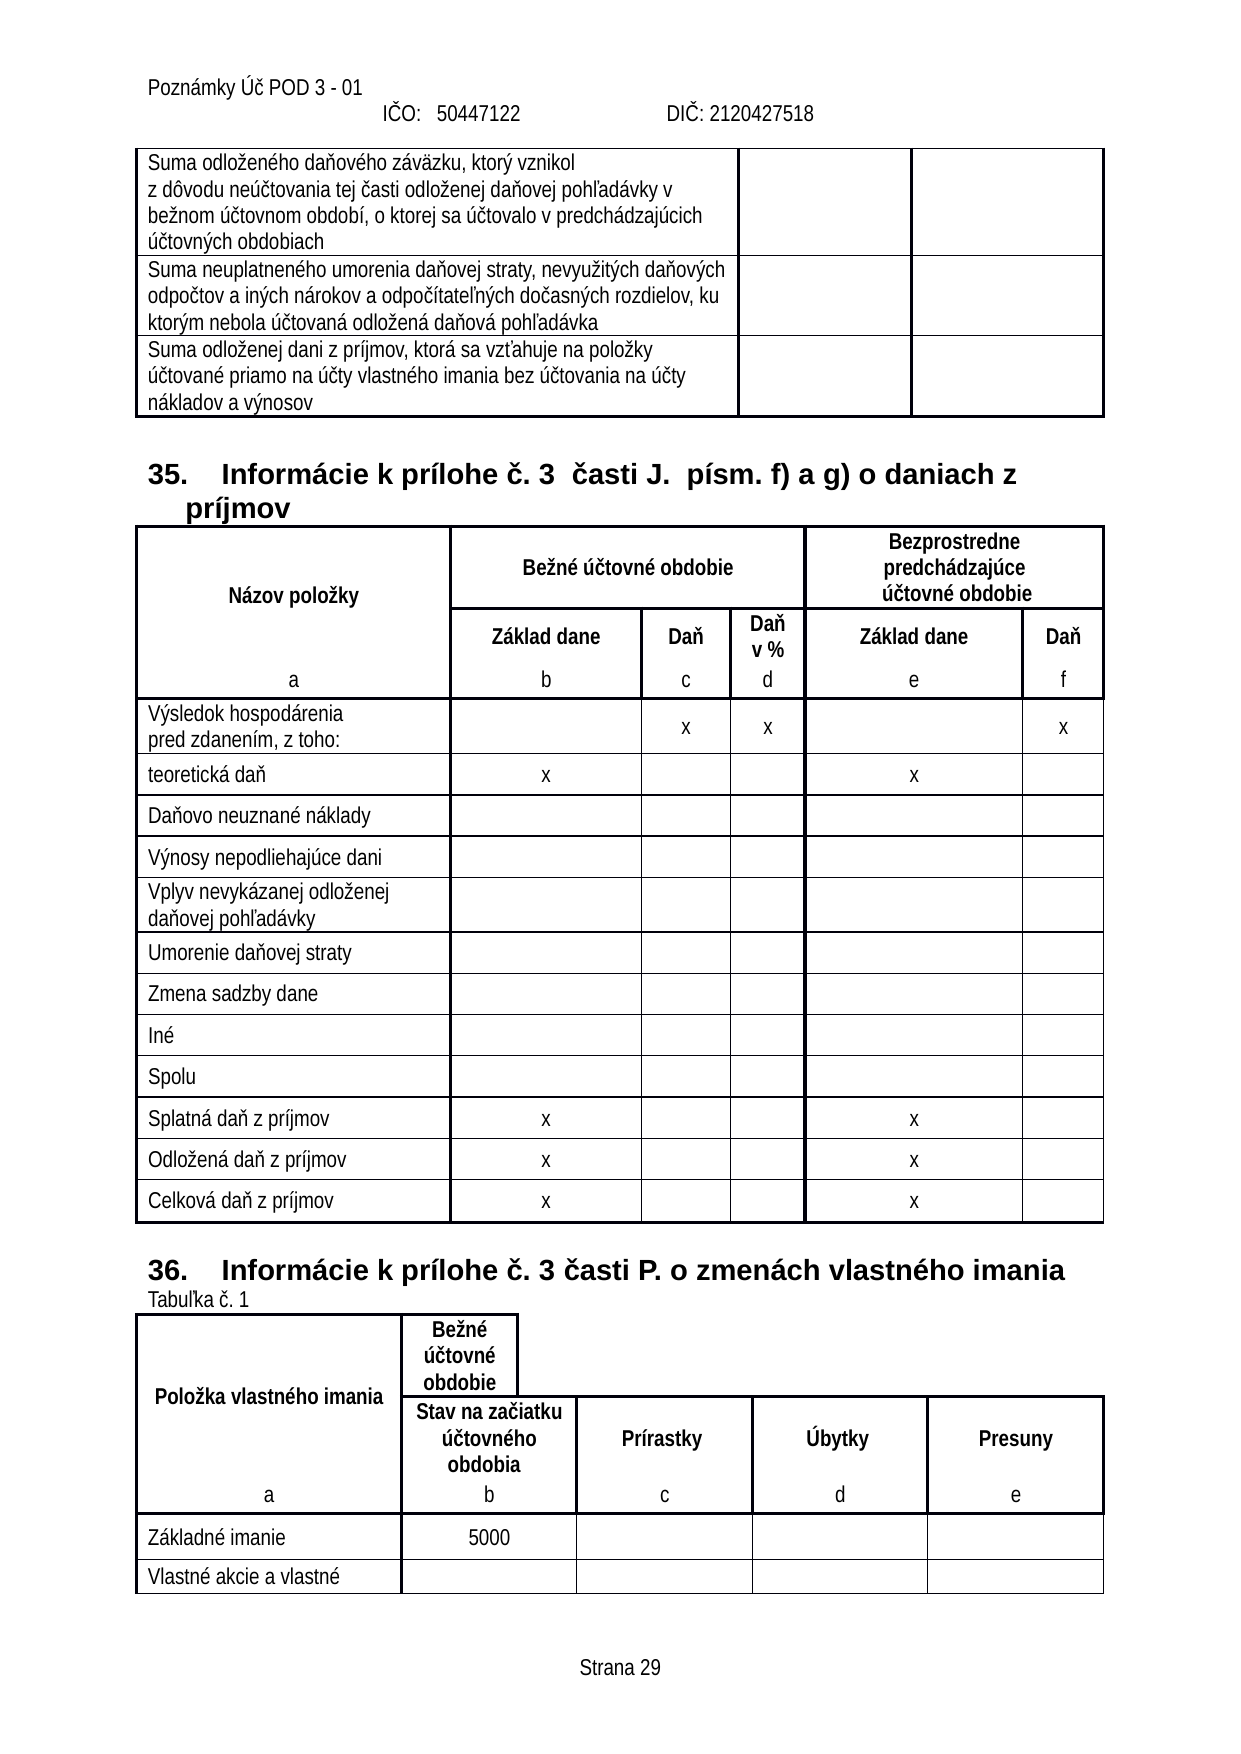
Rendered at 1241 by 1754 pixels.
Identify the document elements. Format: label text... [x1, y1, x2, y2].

table_cell Suma odloženého daňového záväzku, ktorý vznikol z dôvodu neúčtovania tej časti odloženej daňovej pohľadávky v bežnom účtovnom období, o ktorej sa účtovalo v predchádzajúcich účtovných obdobiach [138, 149, 737, 255]
table_cell teoretická daň [138, 754, 449, 794]
table_cell [928, 1515, 1103, 1559]
table_cell [807, 1056, 1022, 1096]
table_cell [753, 1560, 927, 1593]
table_cell [731, 796, 803, 835]
table_cell Základné imanie [138, 1515, 400, 1559]
table_cell b [403, 1477, 575, 1512]
table_cell Suma odloženej dani z príjmov, ktorá sa vzťahuje na položky účtované priamo na účty vlastného imania bez účtovania na účty nákladov a výnosov [138, 336, 737, 415]
table_cell [807, 700, 1022, 753]
table_cell Zmena sadzby dane [138, 974, 449, 1014]
table_cell [642, 1139, 730, 1179]
table_cell x [452, 1180, 641, 1221]
table_cell x [452, 1139, 641, 1179]
table_cell x [1023, 700, 1103, 753]
table_header Položka vlastného imania [138, 1316, 400, 1477]
table_cell [452, 837, 641, 877]
table_cell [642, 974, 730, 1014]
table_cell Základ dane [807, 610, 1021, 662]
table_cell Výnosy nepodliehajúce dani [138, 837, 449, 877]
table_cell [731, 837, 803, 877]
table_cell Celková daň z príjmov [138, 1180, 449, 1221]
table_cell Iné [138, 1015, 449, 1055]
table_cell [740, 336, 910, 415]
table_cell [642, 933, 730, 972]
table_cell [1023, 1098, 1103, 1138]
table_cell x [807, 754, 1022, 794]
table_cell Daň [1024, 610, 1102, 662]
table_cell [740, 256, 910, 335]
table_cell c [643, 663, 729, 697]
table_cell [403, 1560, 576, 1593]
table_cell [452, 974, 641, 1014]
table_cell Presuny [929, 1398, 1102, 1477]
title Informácie k prílohe č. 3 časti P. o zmenách vlastného imania [148, 1253, 1092, 1286]
table_cell [731, 1098, 803, 1138]
table_cell [642, 1098, 730, 1138]
table_cell [1023, 1056, 1103, 1096]
table_cell [452, 796, 641, 835]
table_cell [1023, 1180, 1103, 1221]
table_cell Daňovo neuznané náklady [138, 796, 449, 835]
title Informácie k prílohe č. 3 časti J. písm. f) a g) o daniach z príjmov [148, 457, 1092, 524]
table_cell a [138, 663, 449, 697]
table_cell [642, 754, 730, 794]
table_cell [452, 1015, 641, 1055]
table_cell [1023, 878, 1103, 931]
table_cell [807, 974, 1022, 1014]
table_cell Vlastné akcie a vlastné [138, 1560, 400, 1593]
table_cell b [452, 663, 640, 697]
table_cell [1023, 796, 1103, 835]
table_cell [807, 933, 1022, 972]
table_cell [807, 1015, 1022, 1055]
table_cell [1023, 933, 1103, 972]
table_cell e [807, 663, 1021, 697]
table_cell x [807, 1139, 1022, 1179]
table_cell x [807, 1098, 1022, 1138]
table_cell Prírastky [578, 1398, 751, 1477]
table_cell [731, 1139, 803, 1179]
table_cell f [1024, 663, 1102, 697]
table_cell [452, 933, 641, 972]
table_cell [1023, 974, 1103, 1014]
table_cell [913, 336, 1102, 415]
table_cell 5000 [403, 1515, 576, 1559]
table_cell x [731, 700, 803, 753]
table_cell [807, 878, 1022, 931]
table_cell Stav na začiatku účtovného obdobia [403, 1398, 575, 1477]
table_cell [1023, 837, 1103, 877]
table_cell [913, 256, 1102, 335]
table_cell [642, 1015, 730, 1055]
table_cell Vplyv nevykázanej odloženej daňovej pohľadávky [138, 878, 449, 931]
table_cell [807, 837, 1022, 877]
table_cell x [807, 1180, 1022, 1221]
table_cell [577, 1515, 752, 1559]
table_cell [452, 1056, 641, 1096]
table_header Názov položky [138, 528, 449, 662]
table_cell [1023, 1015, 1103, 1055]
text Tabuľka č. 1 [148, 1286, 1092, 1313]
table_cell [1023, 1139, 1103, 1179]
table_cell a [138, 1477, 400, 1512]
table_cell [740, 149, 910, 255]
table_cell Základ dane [452, 610, 640, 662]
table_cell c [578, 1477, 751, 1512]
table_cell [642, 878, 730, 931]
table_cell d [732, 663, 803, 697]
table_cell Splatná daň z príjmov [138, 1098, 449, 1138]
table_header Bezprostredne predchádzajúce účtovné obdobie [807, 528, 1102, 607]
table_cell Výsledok hospodárenia pred zdanením, z toho: [138, 700, 449, 753]
table_cell [1023, 754, 1103, 794]
table_cell d [754, 1477, 926, 1512]
table_cell x [452, 1098, 641, 1138]
table_cell Úbytky [754, 1398, 926, 1477]
table_header Bežné účtovné obdobie [403, 1316, 516, 1395]
table_cell [731, 1180, 803, 1221]
table_cell [642, 796, 730, 835]
table_cell [731, 754, 803, 794]
table_cell [642, 1056, 730, 1096]
table_cell [928, 1560, 1103, 1593]
table_cell [642, 1180, 730, 1221]
table_cell [642, 837, 730, 877]
table_cell Suma neuplatneného umorenia daňovej straty, nevyužitých daňových odpočtov a iných nárokov a odpočítateľných dočasných rozdielov, ku ktorým nebola účtovaná odložená daňová pohľadávka [138, 256, 737, 335]
table_cell Daň [643, 610, 729, 662]
table_cell [577, 1560, 752, 1593]
table_header Bežné účtovné obdobie [452, 528, 803, 607]
table_cell [807, 796, 1022, 835]
table_cell x [642, 700, 730, 753]
table_cell e [929, 1477, 1102, 1512]
table_cell x [452, 754, 641, 794]
table_cell Umorenie daňovej straty [138, 933, 449, 972]
table_cell Spolu [138, 1056, 449, 1096]
table_cell Daň v % [732, 610, 803, 662]
table_cell [731, 974, 803, 1014]
table_cell Odložená daň z príjmov [138, 1139, 449, 1179]
table_cell [452, 700, 641, 753]
table_cell [731, 878, 803, 931]
table_cell [452, 878, 641, 931]
table_cell [731, 1056, 803, 1096]
table_cell [753, 1515, 927, 1559]
table_cell [731, 1015, 803, 1055]
table_cell [731, 933, 803, 972]
table_cell [913, 149, 1102, 255]
